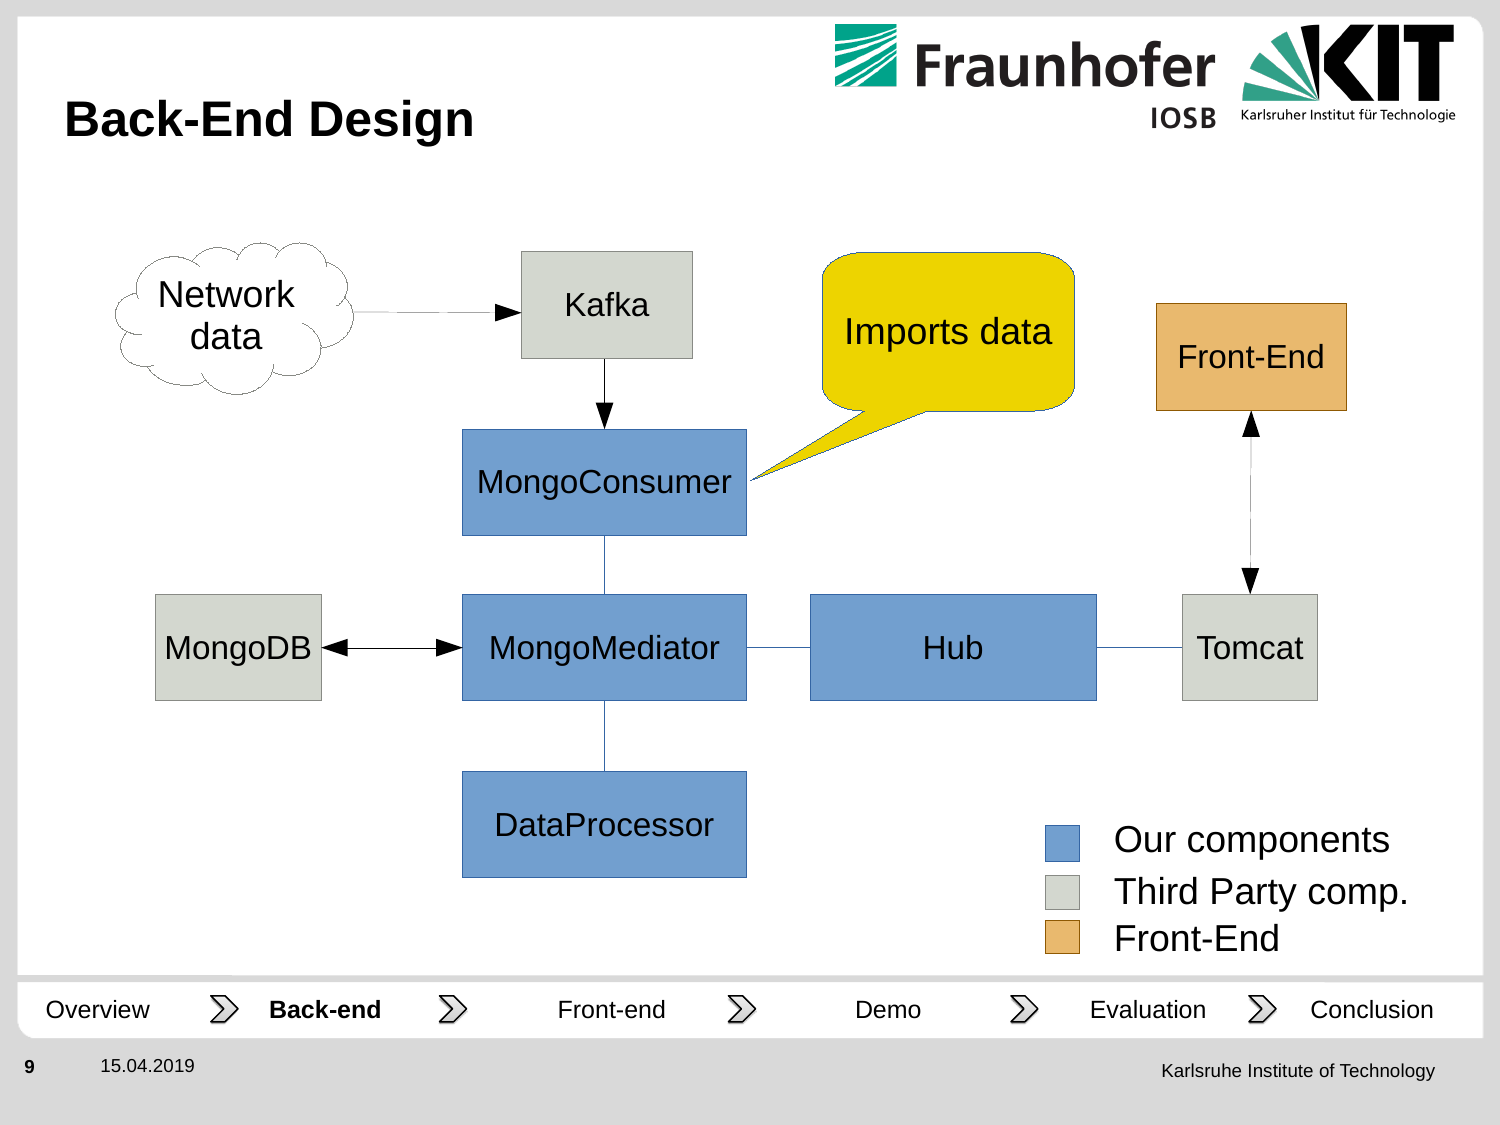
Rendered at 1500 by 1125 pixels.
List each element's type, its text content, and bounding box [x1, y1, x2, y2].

text_box [1010, 995, 1038, 1022]
text_box DataProcessor [462, 771, 747, 878]
text_box Kafka [521, 251, 693, 359]
text_box Back-end [254, 986, 418, 1031]
text_box MongoConsumer [462, 429, 747, 536]
text_box MongoMediator [462, 594, 747, 701]
text_box Imports data [750, 252, 1075, 481]
text_box Tomcat [1182, 594, 1318, 701]
text_box Network data [115, 242, 354, 395]
title Back-End Design [64, 54, 1198, 147]
text_box 15.04.2019 [100, 1053, 272, 1113]
text_box [210, 995, 238, 1022]
text_box Evaluation [1075, 986, 1222, 1031]
text_box [1045, 920, 1080, 954]
text_box [1045, 875, 1080, 910]
text_box Front-End [1156, 303, 1347, 411]
picture [0, 0, 1500, 1125]
text_box [1248, 995, 1277, 1022]
text_box [728, 995, 756, 1022]
text_box Front-end [542, 986, 682, 1031]
text_box Overview [30, 986, 194, 1031]
text_box Conclusion [1295, 986, 1500, 1031]
text_box MongoDB [155, 594, 322, 701]
text_box Demo [840, 986, 937, 1031]
text_box [439, 995, 467, 1022]
text_box Our components [1099, 810, 1406, 863]
text_box Hub [810, 594, 1097, 701]
text_box Third Party comp. [1099, 863, 1425, 920]
text_box Front-End [1099, 910, 1296, 967]
text_box [1045, 825, 1080, 862]
